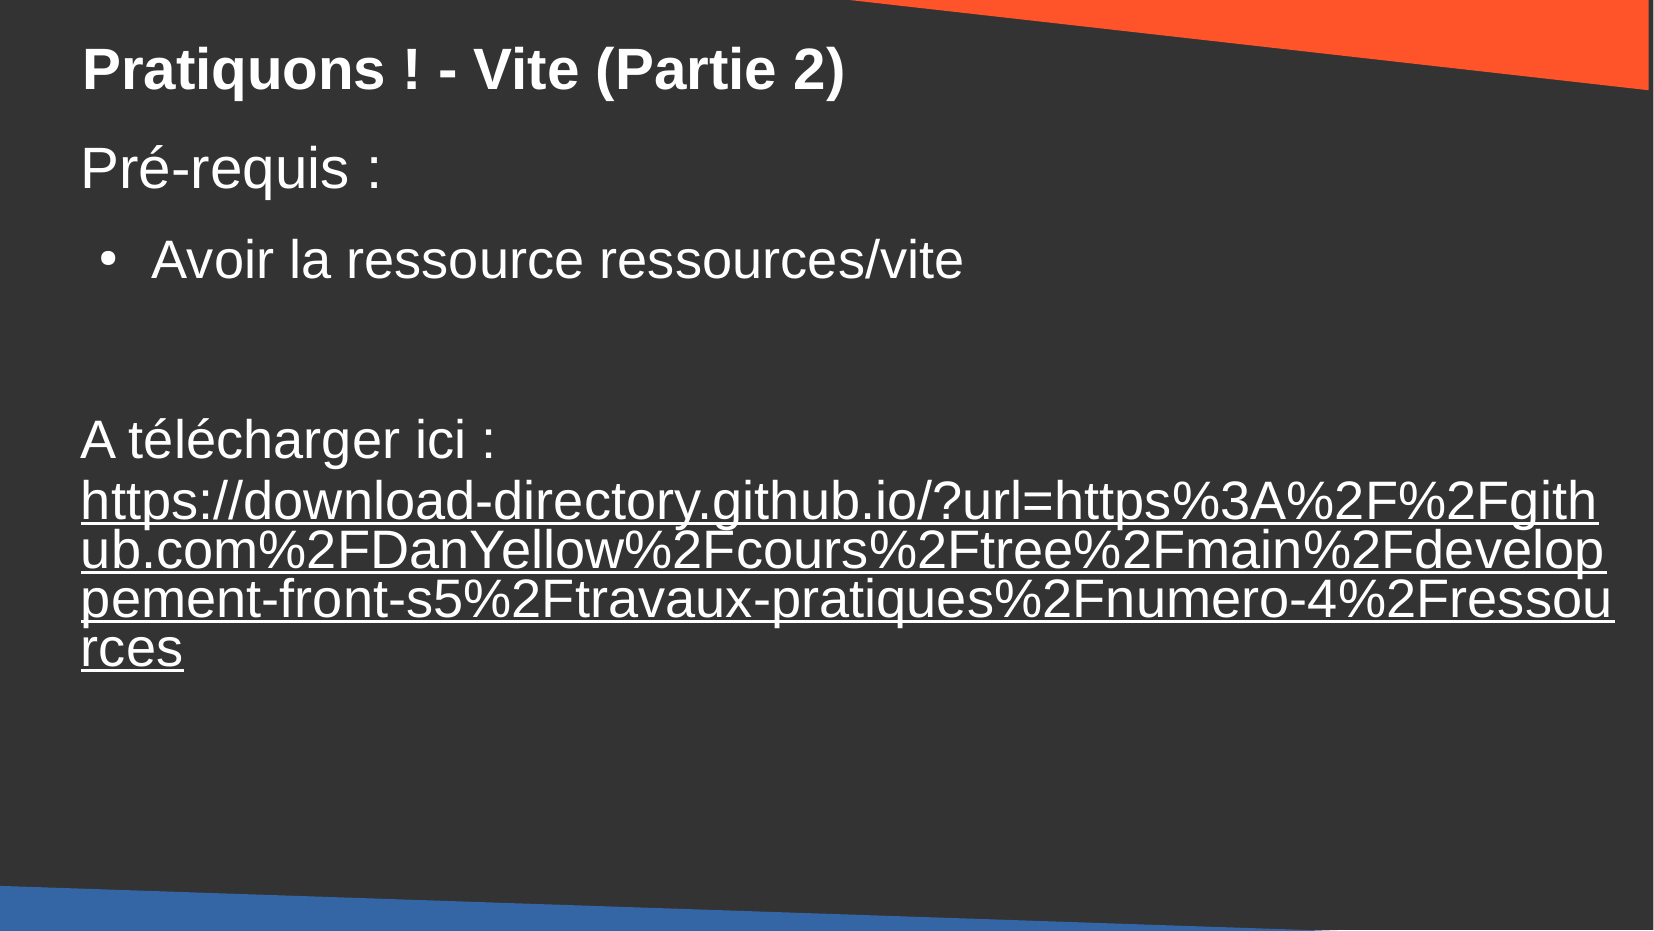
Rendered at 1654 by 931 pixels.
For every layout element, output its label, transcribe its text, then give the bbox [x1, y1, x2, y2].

list Pré-requis : Avoir la ressource ressources/vite A télécharger ici : https://download-directory.github.io/?url=https%3A%2F%2Fgithub.com%2FDanYellow%2Fcours%2Ftree%2Fmain%2Fdeveloppement-front-s5%2Ftravaux-pratiques%2Fnumero-4%2Fressources [80, 135, 1620, 721]
text_box [849, 0, 1649, 91]
title Pratiquons ! - Vite (Partie 2) [82, 37, 1571, 114]
text_box [0, 885, 1337, 931]
